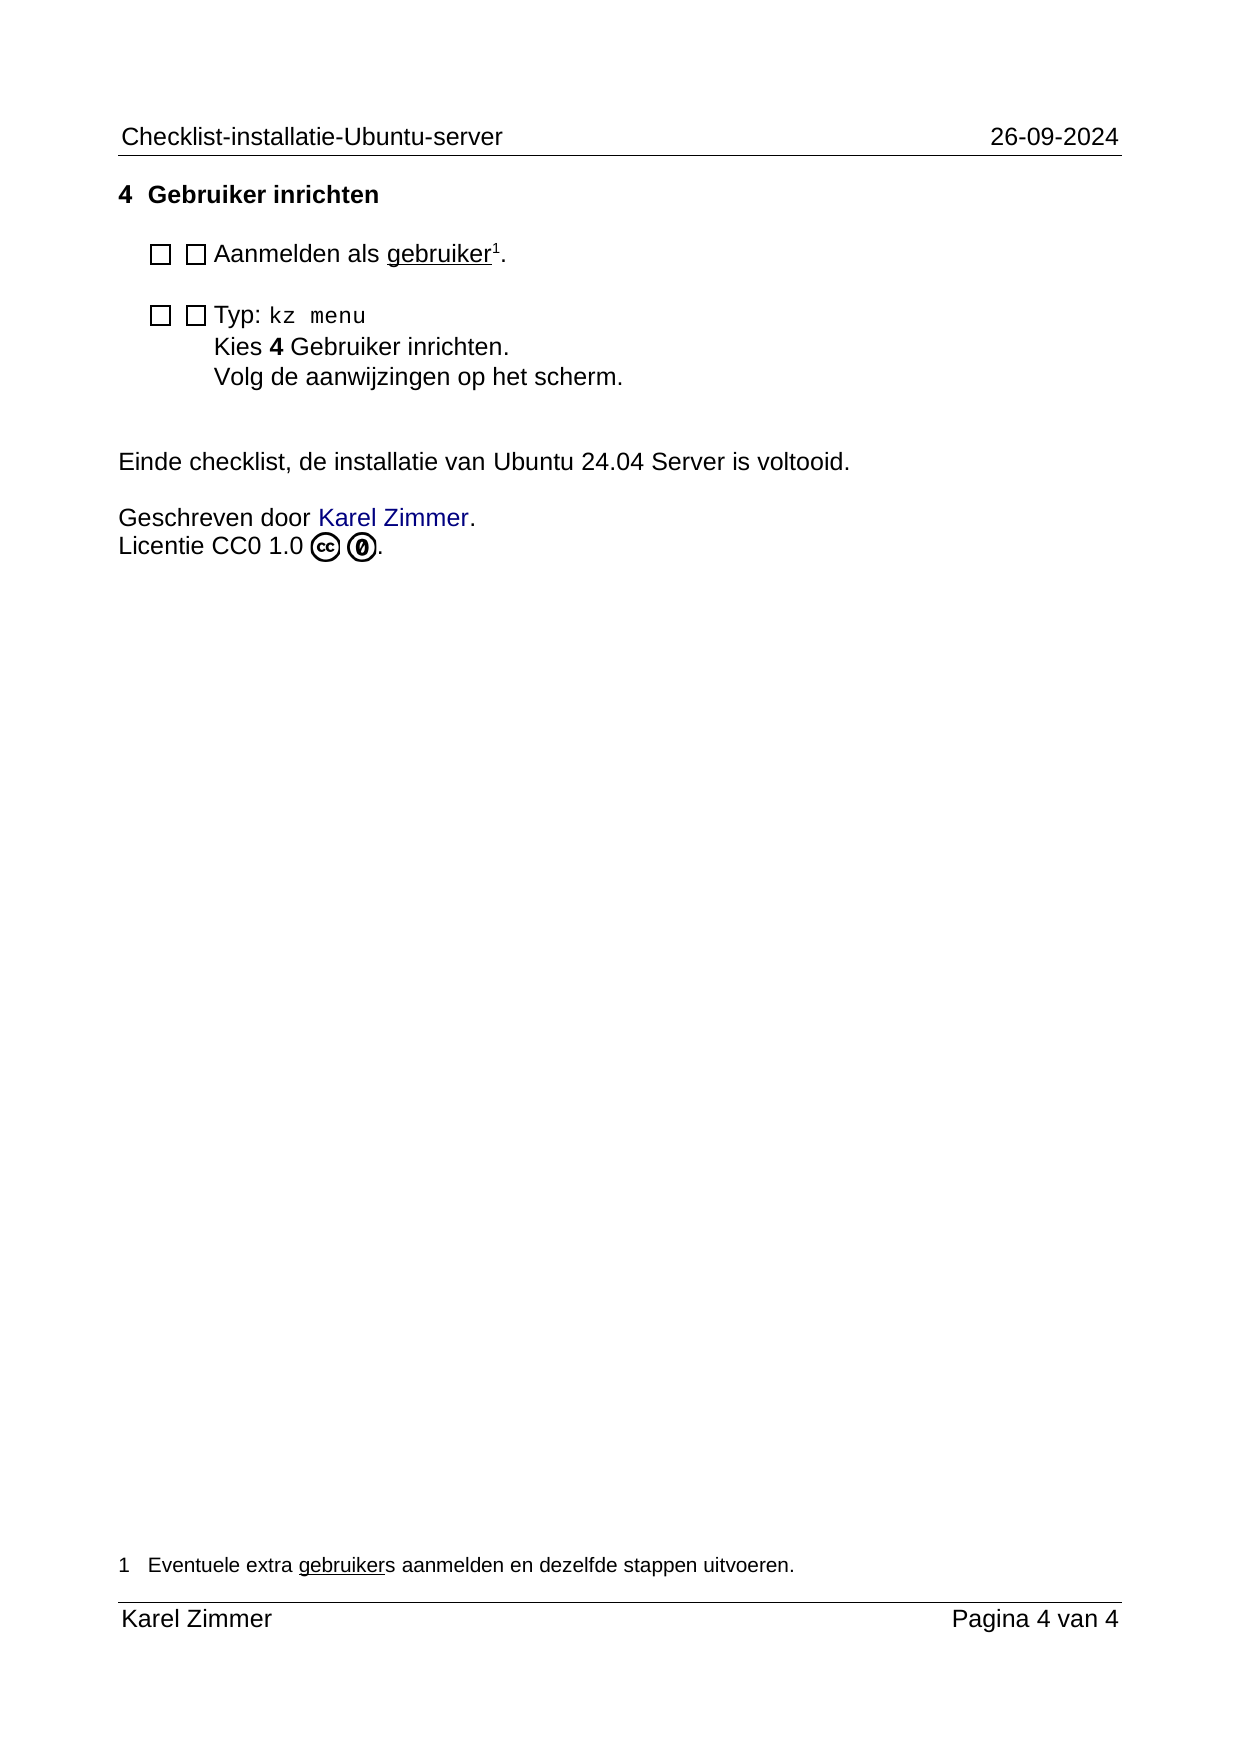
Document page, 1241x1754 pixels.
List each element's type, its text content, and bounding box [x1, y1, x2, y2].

table_cell [177, 269, 213, 300]
table_cell [213, 269, 1122, 300]
list Gebruiker inrichten [118, 177, 1122, 211]
picture [347, 532, 377, 562]
picture [310, 532, 340, 562]
table_cell [142, 362, 177, 392]
table_cell Kies 4 Gebruiker inrichten. [213, 332, 1122, 362]
table_cell [177, 362, 213, 392]
table_cell [118, 332, 142, 362]
table_header [177, 239, 213, 269]
table_header Aanmelden als gebruiker. [213, 239, 1122, 269]
table_cell [142, 269, 177, 300]
text Einde checklist, de installatie van Ubuntu 24.04 Server is voltooid. [118, 448, 1122, 476]
table_cell [118, 362, 142, 392]
table_cell [118, 269, 142, 300]
list Licentie CC0 1.0 [118, 532, 310, 562]
table_cell Volg de aanwijzingen op het scherm. [213, 362, 1122, 392]
table_cell [177, 332, 213, 362]
table_cell [142, 300, 177, 332]
table_header [118, 239, 142, 269]
list . [377, 532, 1122, 562]
list Geschreven door Karel Zimmer. [118, 504, 1122, 532]
table_cell [177, 300, 213, 332]
table_cell Typ: kz menu [213, 300, 1122, 332]
table_cell [118, 300, 142, 332]
table_header [142, 239, 177, 269]
table_cell [142, 332, 177, 362]
